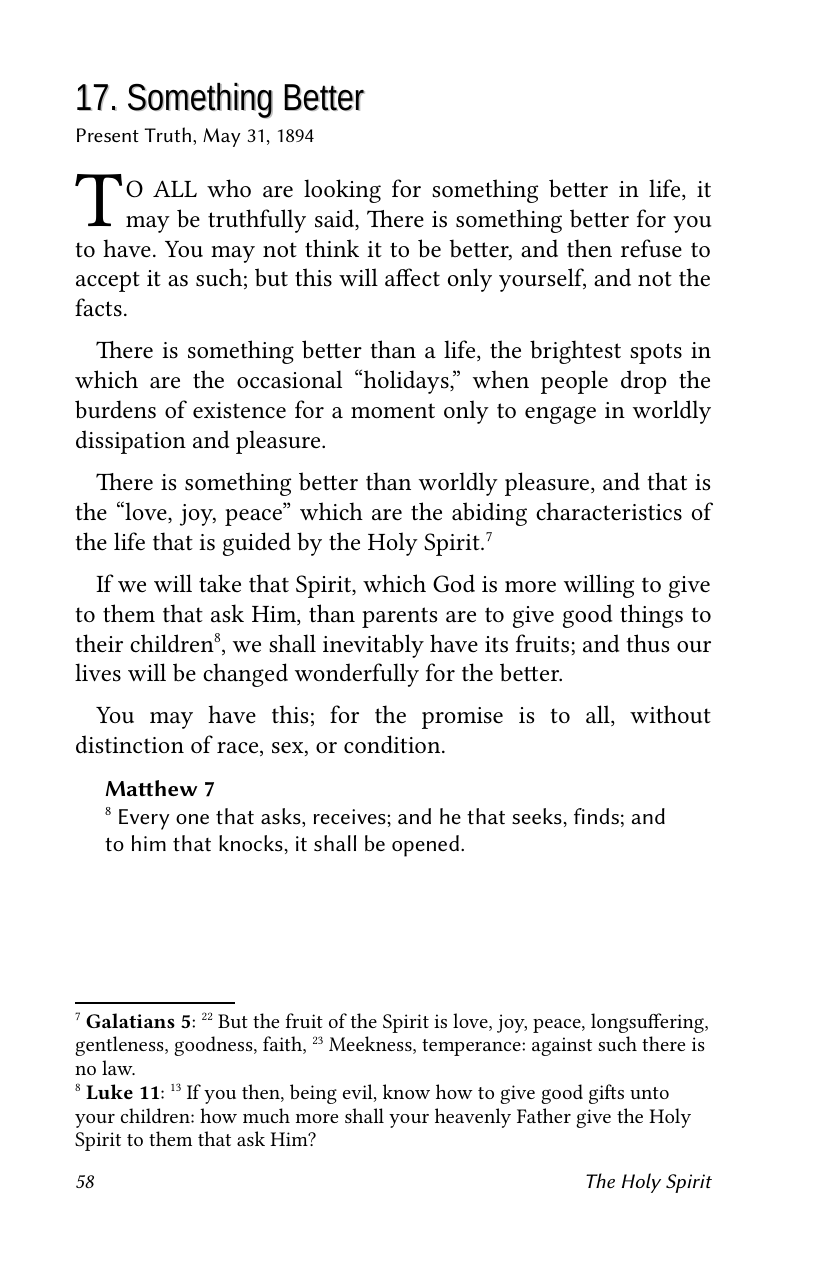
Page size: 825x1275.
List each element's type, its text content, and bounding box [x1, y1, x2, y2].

title Something Better [75, 75, 712, 118]
text There is something better than worldly pleasure, and that is the “love, joy, peace” which are the abiding characteristics of the life that is guided by the Holy Spirit. [75, 468, 712, 556]
text 8 Every one that asks, receives; and he that seeks, finds; and to him that knocks, it shall be opened. [105, 804, 682, 857]
text TO ALL who are looking for something better in life, it may be truthfully said, There is something better for you to have. You may not think it to be better, and then refuse to accept it as such; but this will affect only yourself, and not the facts. [75, 175, 712, 323]
text Matthew 7 [105, 776, 712, 802]
text Galatians 5: 22 But the fruit of the Spirit is love, joy, peace, longsuffering, gentleness, goodness, faith, 23 Meekness, temperance: against such there is no law. [75, 1009, 712, 1081]
text There is something better than a life, the brightest spots in which are the occasional “holidays,” when people drop the burdens of existence for a moment only to engage in worldly dissipation and pleasure. [75, 336, 712, 454]
text If we will take that Spirit, which God is more willing to give to them that ask Him, than parents are to give good things to their children, we shall inevitably have its fruits; and thus our lives will be changed wonderfully for the better. [75, 570, 712, 688]
text Luke 11: 13 If you then, being evil, know how to give good gifts unto your children: how much more shall your heavenly Father give the Holy Spirit to them that ask Him? [75, 1081, 712, 1152]
text You may have this; for the promise is to all, without distinction of race, sex, or condition. [75, 701, 712, 760]
text Present Truth, May 31, 1894 [75, 124, 712, 148]
